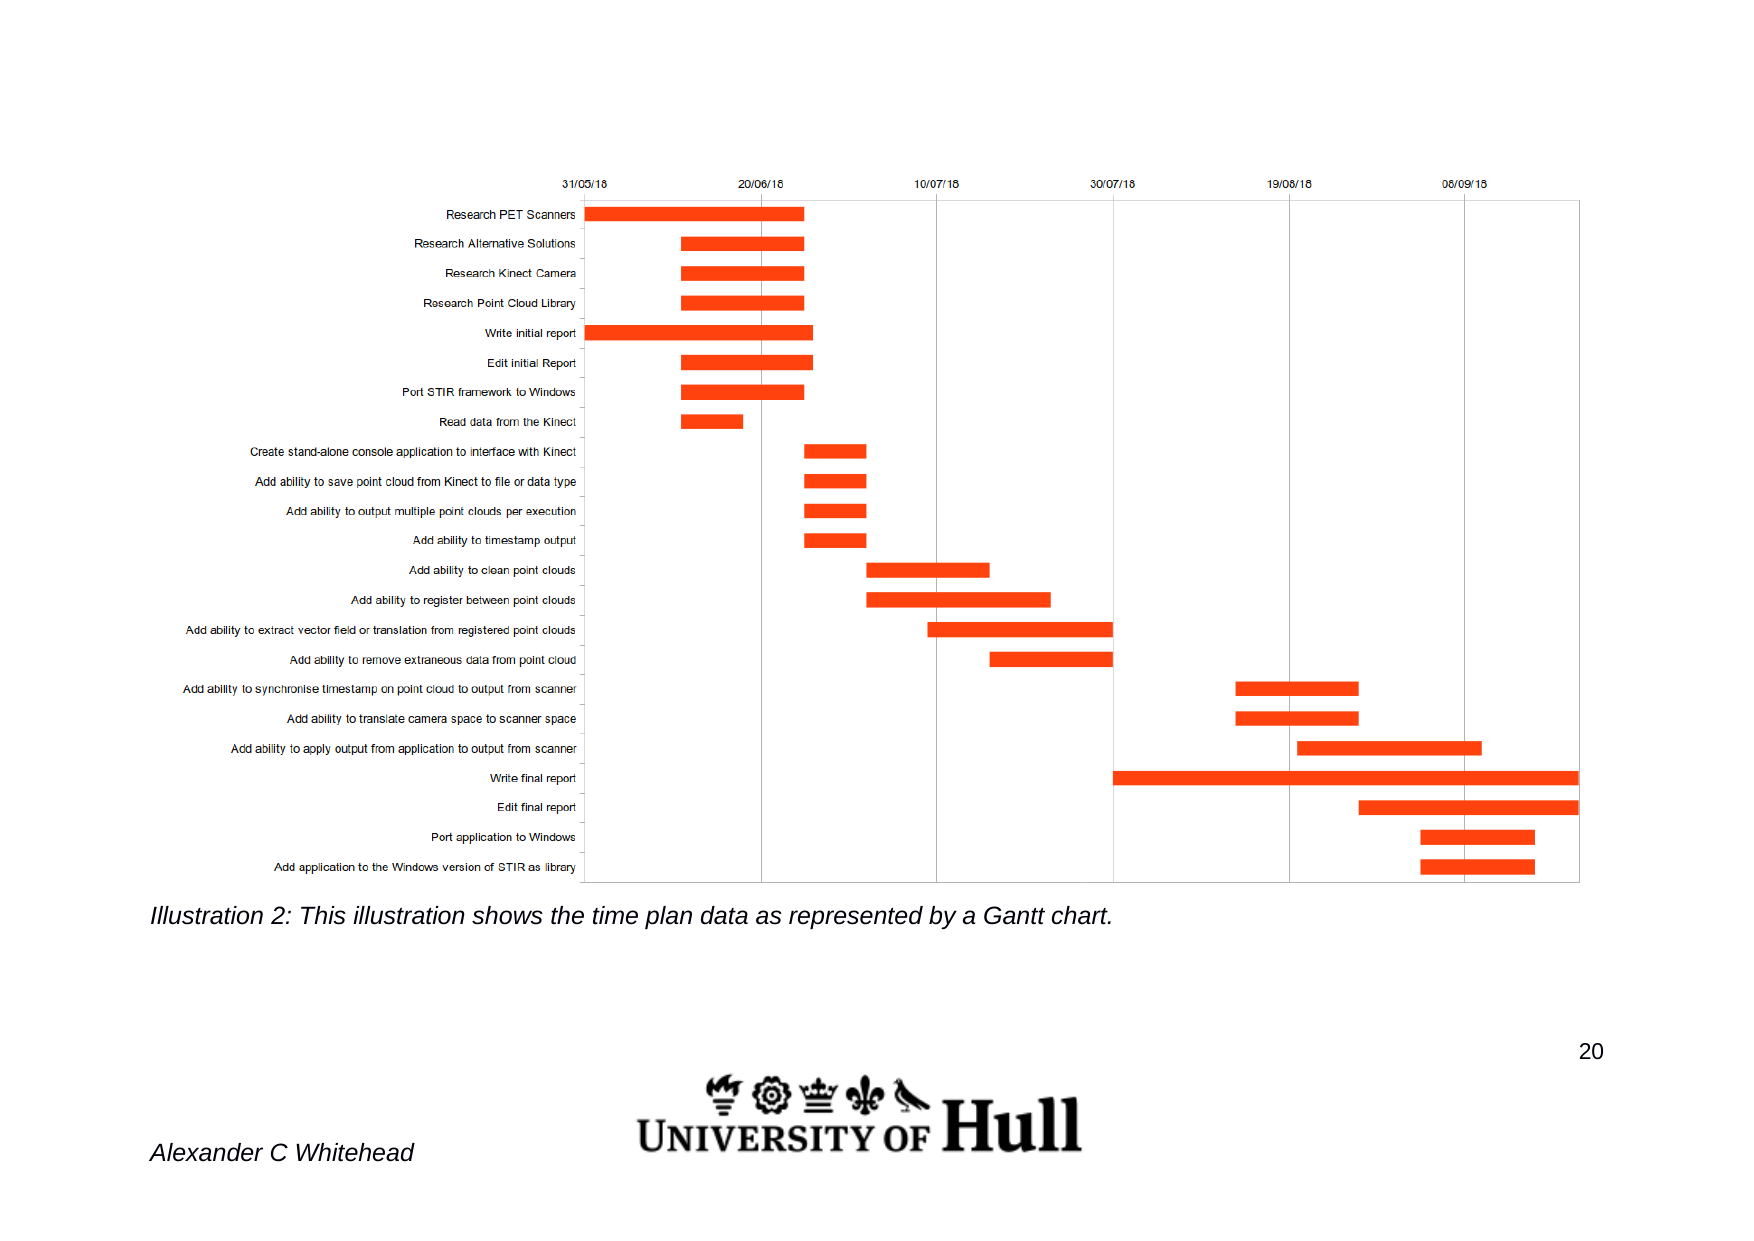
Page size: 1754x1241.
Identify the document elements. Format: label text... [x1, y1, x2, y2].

picture [150, 162, 1604, 896]
picture [630, 1064, 1091, 1162]
text Illustration 2: This illustration shows the time plan data as represented by a Gantt chart. [150, 896, 1604, 929]
